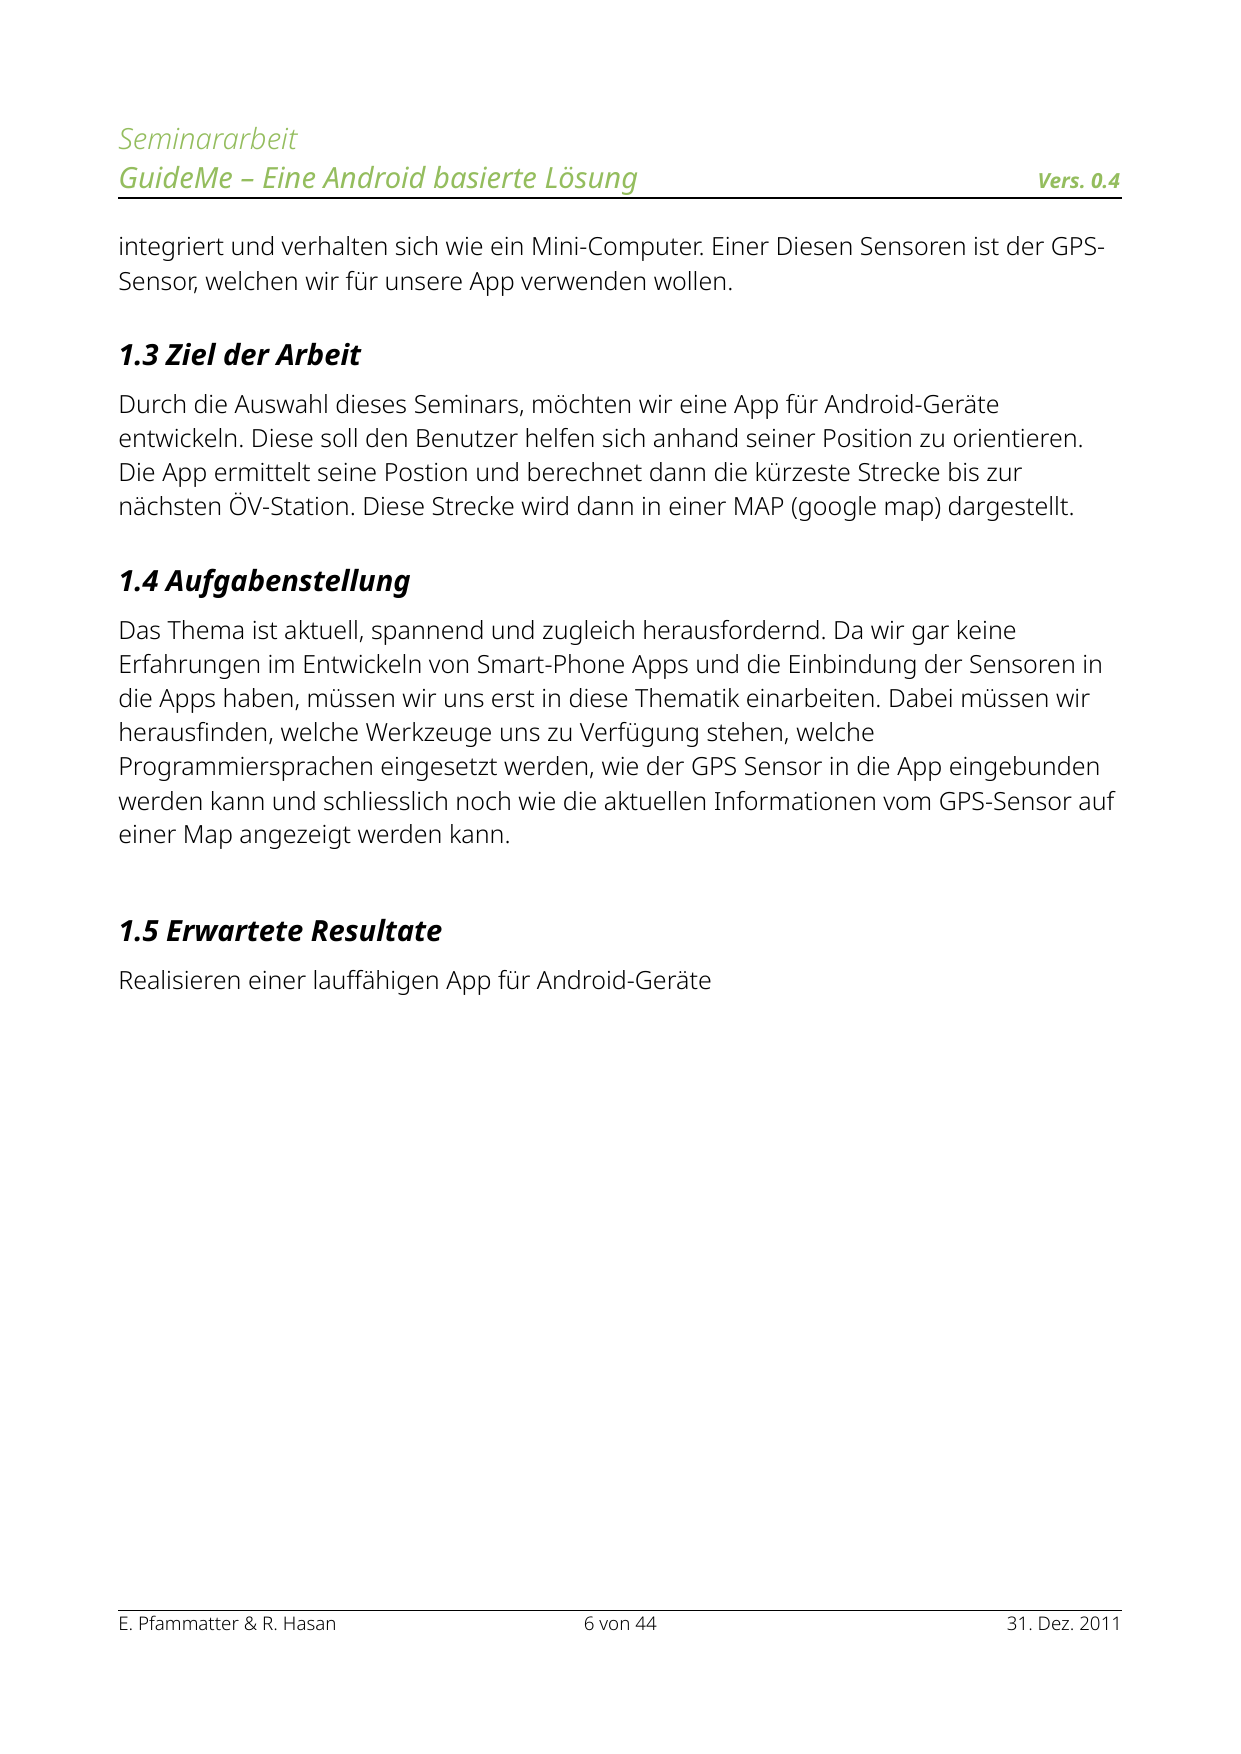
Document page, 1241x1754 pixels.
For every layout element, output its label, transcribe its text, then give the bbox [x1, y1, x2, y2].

text Durch die Auswahl dieses Seminars, möchten wir eine App für Android-Geräte entwickeln. Diese soll den Benutzer helfen sich anhand seiner Position zu orientieren. Die App ermittelt seine Postion und berechnet dann die kürzeste Strecke bis zur nächsten ÖV-Station. Diese Strecke wird dann in einer MAP (google map) dargestellt. [118, 387, 1122, 523]
text Das Thema ist aktuell, spannend und zugleich herausfordernd. Da wir gar keine Erfahrungen im Entwickeln von Smart-Phone Apps und die Einbindung der Sensoren in die Apps haben, müssen wir uns erst in diese Thematik einarbeiten. Dabei müssen wir herausfinden, welche Werkzeuge uns zu Verfügung stehen, welche Programmiersprachen eingesetzt werden, wie der GPS Sensor in die App eingebunden werden kann und schliesslich noch wie die aktuellen Informationen vom GPS-Sensor auf einer Map angezeigt werden kann. [118, 613, 1122, 851]
subtitle 1.3 Ziel der Arbeit [118, 335, 1122, 374]
subtitle 1.5 Erwartete Resultate [118, 910, 1122, 950]
text integriert und verhalten sich wie ein Mini-Computer. Einer Diesen Sensoren ist der GPS-Sensor, welchen wir für unsere App verwenden wollen. [118, 229, 1122, 297]
subtitle 1.4 Aufgabenstellung [118, 561, 1122, 600]
text Realisieren einer lauffähigen App für Android-Geräte [118, 962, 1122, 997]
